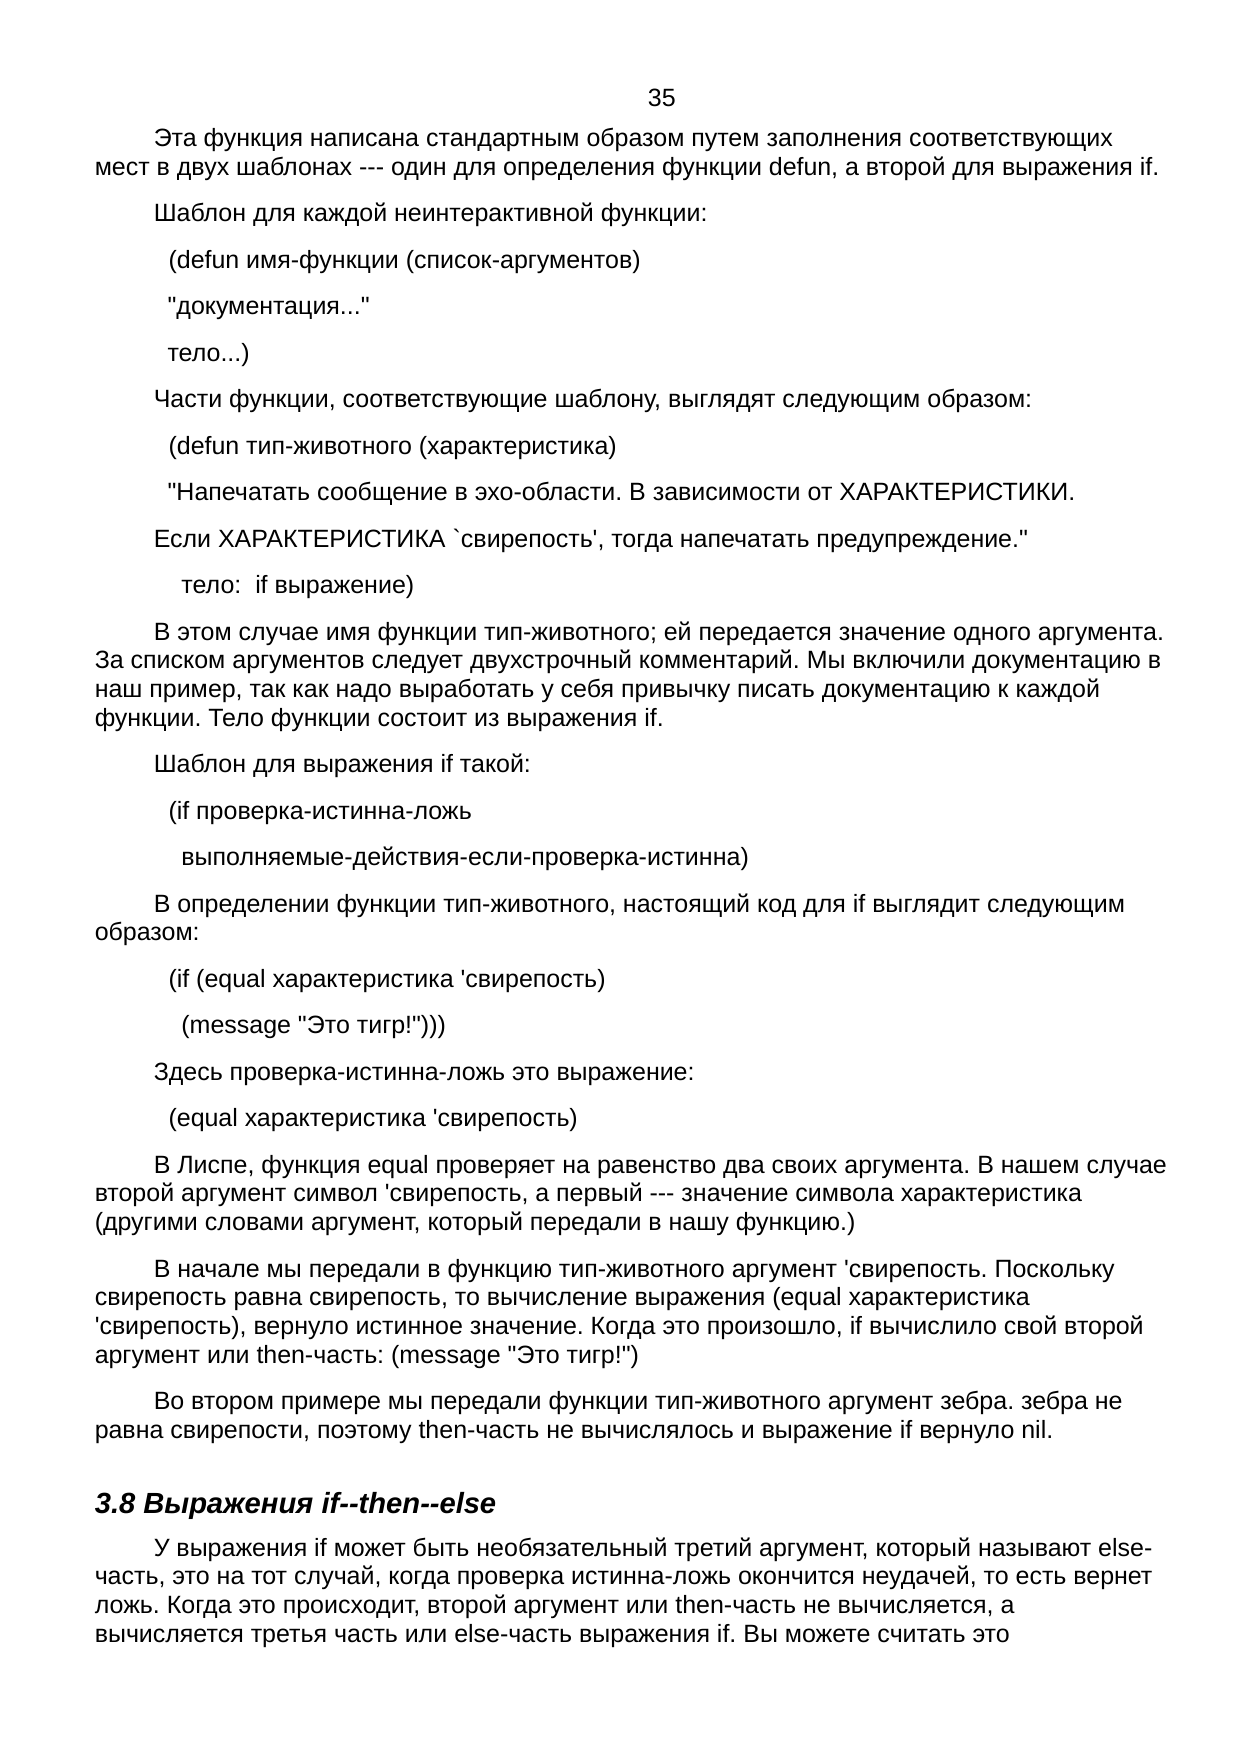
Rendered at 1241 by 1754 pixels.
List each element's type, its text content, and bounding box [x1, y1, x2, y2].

text (if проверка-истинна-ложь [94, 796, 1169, 824]
text тело...) [94, 338, 1169, 367]
text тело: if выражение) [94, 570, 1169, 599]
text "Напечатать сообщение в эхо-области. В зависимости от ХАРАКТЕРИСТИКИ. [94, 477, 1169, 506]
text Здесь проверка-истинна-ложь это выражение: [94, 1057, 1169, 1086]
text (defun тип-животного (характеристика) [94, 431, 1169, 459]
text выполняемые-действия-если-проверка-истинна) [94, 842, 1169, 871]
text (defun имя-функции (список-аргументов) [94, 245, 1169, 274]
text (equal характеристика 'свирепость) [94, 1103, 1169, 1132]
text Шаблон для каждой неинтерактивной функции: [94, 198, 1169, 227]
text (message "Это тигр!"))) [94, 1010, 1169, 1039]
text В начале мы передали в функцию тип-животного аргумент 'свирепость. Поскольку свирепость равна свирепость, то вычисление выражения (equal характеристика 'свирепость), вернуло истинное значение. Когда это произошло, if вычислило свой второй аргумент или then-часть: (message "Это тигр!") [94, 1254, 1169, 1369]
text Шаблон для выражения if такой: [94, 749, 1169, 778]
text (if (equal характеристика 'свирепость) [94, 964, 1169, 993]
text В Лиспе, функция equal проверяет на равенство два своих аргумента. В нашем случае второй аргумент символ 'свирепость, а первый --- значение символа характеристика (другими словами аргумент, который передали в нашу функцию.) [94, 1150, 1169, 1236]
text Во втором примере мы передали функции тип-животного аргумент зебра. зебра не равна свирепости, поэтому then-часть не вычислялось и выражение if вернуло nil. [94, 1386, 1169, 1444]
text "документация..." [94, 291, 1169, 320]
text В определении функции тип-животного, настоящий код для if выглядит следующим образом: [94, 889, 1169, 946]
text В этом случае имя функции тип-животного; ей передается значение одного аргумента. За списком аргументов следует двухстрочный комментарий. Мы включили документацию в наш пример, так как надо выработать у себя привычку писать документацию к каждой функции. Тело функции состоит из выражения if. [94, 617, 1169, 732]
text Части функции, соответствующие шаблону, выглядят следующим образом: [94, 384, 1169, 413]
text У выражения if может быть необязательный третий аргумент, который называют else-часть, это на тот случай, когда проверка истинна-ложь окончится неудачей, то есть вернет ложь. Когда это происходит, второй аргумент или then-часть не вычисляется, а вычисляется третья часть или else-часть выражения if. Вы можете считать это [94, 1533, 1169, 1648]
subtitle 3.8 Выражения if--then--else [94, 1487, 1169, 1520]
text Если ХАРАКТЕРИСТИКА `свирепость', тогда напечатать предупреждение." [94, 524, 1169, 552]
text Эта функция написана стандартным образом путем заполнения соответствующих мест в двух шаблонах --- один для определения функции defun, а второй для выражения if. [94, 123, 1169, 181]
